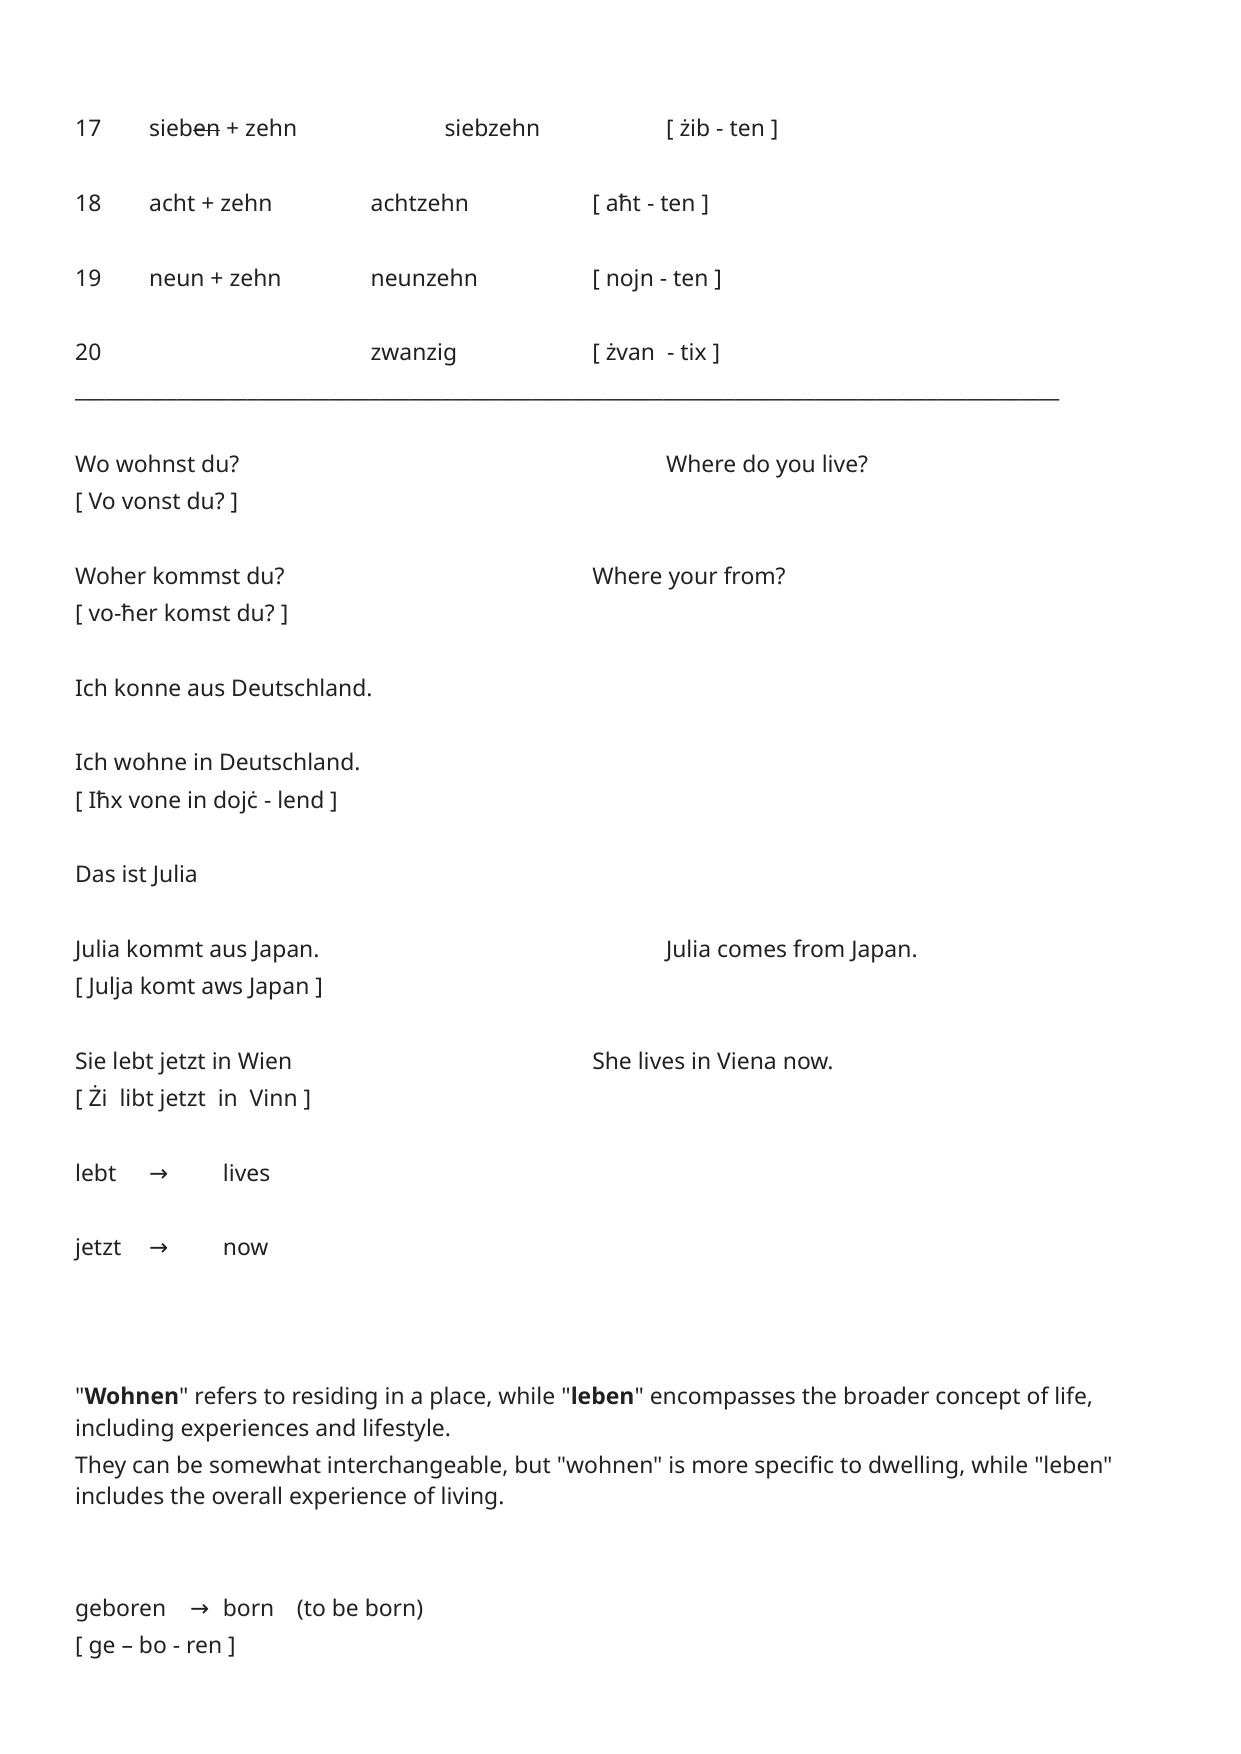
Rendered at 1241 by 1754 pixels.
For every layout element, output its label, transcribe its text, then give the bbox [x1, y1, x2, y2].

text 19 neun + zehn neunzehn [ nojn - ten ] [75, 261, 1165, 293]
text [ ge – bo - ren ] [75, 1629, 1165, 1660]
text Ich wohne in Deutschland. [75, 746, 1165, 777]
text Ich konne aus Deutschland. [75, 672, 1165, 703]
text _________________________________________________________________________________________________ [75, 373, 1165, 404]
text lebt → lives [75, 1156, 1165, 1188]
text jetzt → now [75, 1231, 1165, 1262]
text Wo wohnst du? Where do you live? [75, 448, 1165, 479]
text [ Iħx vone in dojċ - lend ] [75, 783, 1165, 815]
text 20 zwanzig [ żvan - tix ] [75, 336, 1165, 367]
text 18 acht + zehn achtzehn [ aħt - ten ] [75, 187, 1165, 218]
text [ Żi libt jetzt in Vinn ] [75, 1082, 1165, 1113]
text 17 sieben + zehn siebzehn [ żib - ten ] [75, 112, 1165, 143]
text Das ist Julia [75, 858, 1165, 889]
text [ vo-ħer komst du? ] [75, 597, 1165, 628]
text geboren → born (to be born) [75, 1592, 1165, 1623]
text [ Vo vonst du? ] [75, 485, 1165, 516]
text Julia kommt aus Japan. Julia comes from Japan. [75, 933, 1165, 964]
text Sie lebt jetzt in Wien She lives in Viena now. [75, 1044, 1165, 1076]
text Woher kommst du? Where your from? [75, 560, 1165, 591]
text They can be somewhat interchangeable, but "wohnen" is more specific to dwelling, while "leben" includes the overall experience of living. [75, 1449, 1165, 1511]
text [ Julja komt aws Japan ] [75, 970, 1165, 1001]
text "Wohnen" refers to residing in a place, while "leben" encompasses the broader concept of life, including experiences and lifestyle. [75, 1380, 1165, 1443]
